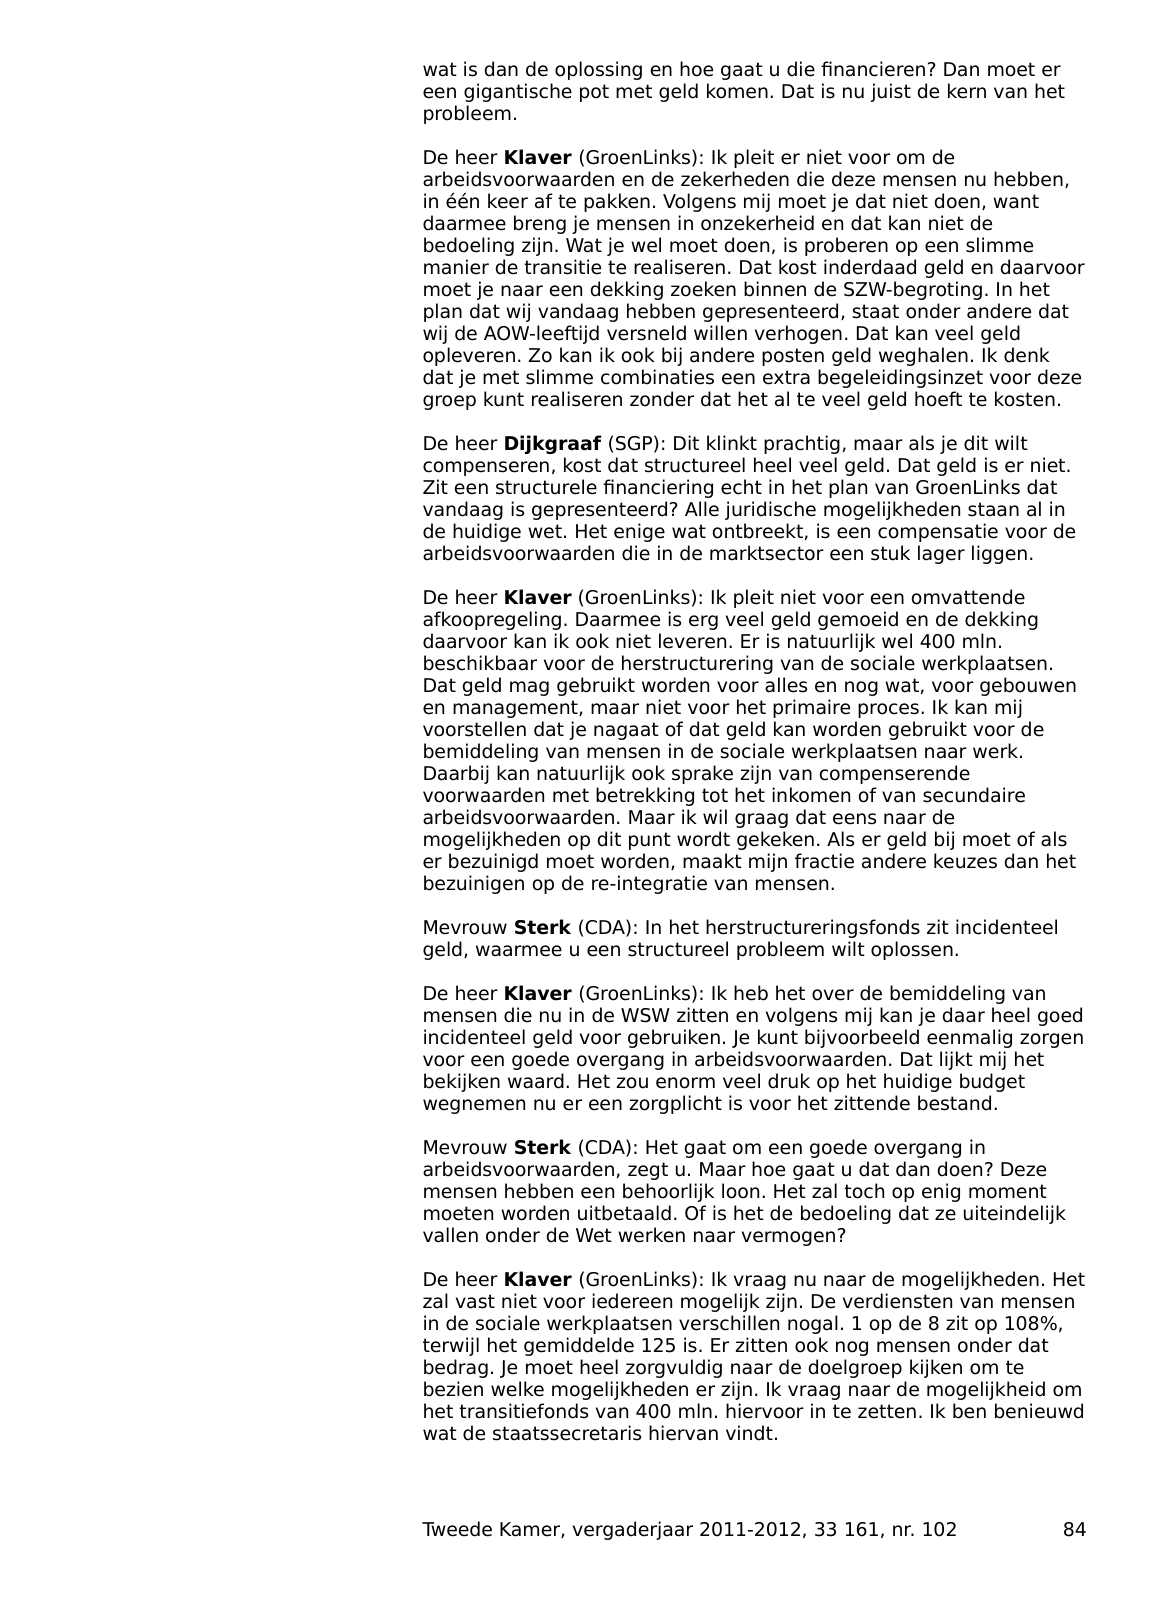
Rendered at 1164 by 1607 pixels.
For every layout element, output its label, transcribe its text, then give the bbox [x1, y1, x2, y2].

text De heer Klaver (GroenLinks): Ik pleit er niet voor om de arbeidsvoorwaarden en de zekerheden die deze mensen nu hebben, in één keer af te pakken. Volgens mij moet je dat niet doen, want daarmee breng je mensen in onzekerheid en dat kan niet de bedoeling zijn. Wat je wel moet doen, is proberen op een slimme manier de transitie te realiseren. Dat kost inderdaad geld en daarvoor moet je naar een dekking zoeken binnen de SZW-begroting. In het plan dat wij vandaag hebben gepresenteerd, staat onder andere dat wij de AOW-leeftijd versneld willen verhogen. Dat kan veel geld opleveren. Zo kan ik ook bij andere posten geld weghalen. Ik denk dat je met slimme combinaties een extra begeleidingsinzet voor deze groep kunt realiseren zonder dat het al te veel geld hoeft te kosten. [422, 147, 1087, 411]
text Mevrouw Sterk (CDA): Het gaat om een goede overgang in arbeidsvoorwaarden, zegt u. Maar hoe gaat u dat dan doen? Deze mensen hebben een behoorlijk loon. Het zal toch op enig moment moeten worden uitbetaald. Of is het de bedoeling dat ze uiteindelijk vallen onder de Wet werken naar vermogen? [422, 1137, 1087, 1247]
text Mevrouw Sterk (CDA): In het herstructureringsfonds zit incidenteel geld, waarmee u een structureel probleem wilt oplossen. [422, 917, 1087, 961]
text De heer Dijkgraaf (SGP): Dit klinkt prachtig, maar als je dit wilt compenseren, kost dat structureel heel veel geld. Dat geld is er niet. Zit een structurele financiering echt in het plan van GroenLinks dat vandaag is gepresenteerd? Alle juridische mogelijkheden staan al in de huidige wet. Het enige wat ontbreekt, is een compensatie voor de arbeidsvoorwaarden die in de marktsector een stuk lager liggen. [422, 433, 1087, 565]
text De heer Klaver (GroenLinks): Ik pleit niet voor een omvattende afkoopregeling. Daarmee is erg veel geld gemoeid en de dekking daarvoor kan ik ook niet leveren. Er is natuurlijk wel 400 mln. beschikbaar voor de herstructurering van de sociale werkplaatsen. Dat geld mag gebruikt worden voor alles en nog wat, voor gebouwen en management, maar niet voor het primaire proces. Ik kan mij voorstellen dat je nagaat of dat geld kan worden gebruikt voor de bemiddeling van mensen in de sociale werkplaatsen naar werk. Daarbij kan natuurlijk ook sprake zijn van compenserende voorwaarden met betrekking tot het inkomen of van secundaire arbeidsvoorwaarden. Maar ik wil graag dat eens naar de mogelijkheden op dit punt wordt gekeken. Als er geld bij moet of als er bezuinigd moet worden, maakt mijn fractie andere keuzes dan het bezuinigen op de re-integratie van mensen. [422, 587, 1087, 895]
text De heer Klaver (GroenLinks): Ik heb het over de bemiddeling van mensen die nu in de WSW zitten en volgens mij kan je daar heel goed incidenteel geld voor gebruiken. Je kunt bijvoorbeeld eenmalig zorgen voor een goede overgang in arbeidsvoorwaarden. Dat lijkt mij het bekijken waard. Het zou enorm veel druk op het huidige budget wegnemen nu er een zorgplicht is voor het zittende bestand. [422, 983, 1087, 1115]
text wat is dan de oplossing en hoe gaat u die financieren? Dan moet er een gigantische pot met geld komen. Dat is nu juist de kern van het probleem. [422, 59, 1087, 125]
text De heer Klaver (GroenLinks): Ik vraag nu naar de mogelijkheden. Het zal vast niet voor iedereen mogelijk zijn. De verdiensten van mensen in de sociale werkplaatsen verschillen nogal. 1 op de 8 zit op 108%, terwijl het gemiddelde 125 is. Er zitten ook nog mensen onder dat bedrag. Je moet heel zorgvuldig naar de doelgroep kijken om te bezien welke mogelijkheden er zijn. Ik vraag naar de mogelijkheid om het transitiefonds van 400 mln. hiervoor in te zetten. Ik ben benieuwd wat de staatssecretaris hiervan vindt. [422, 1269, 1087, 1445]
